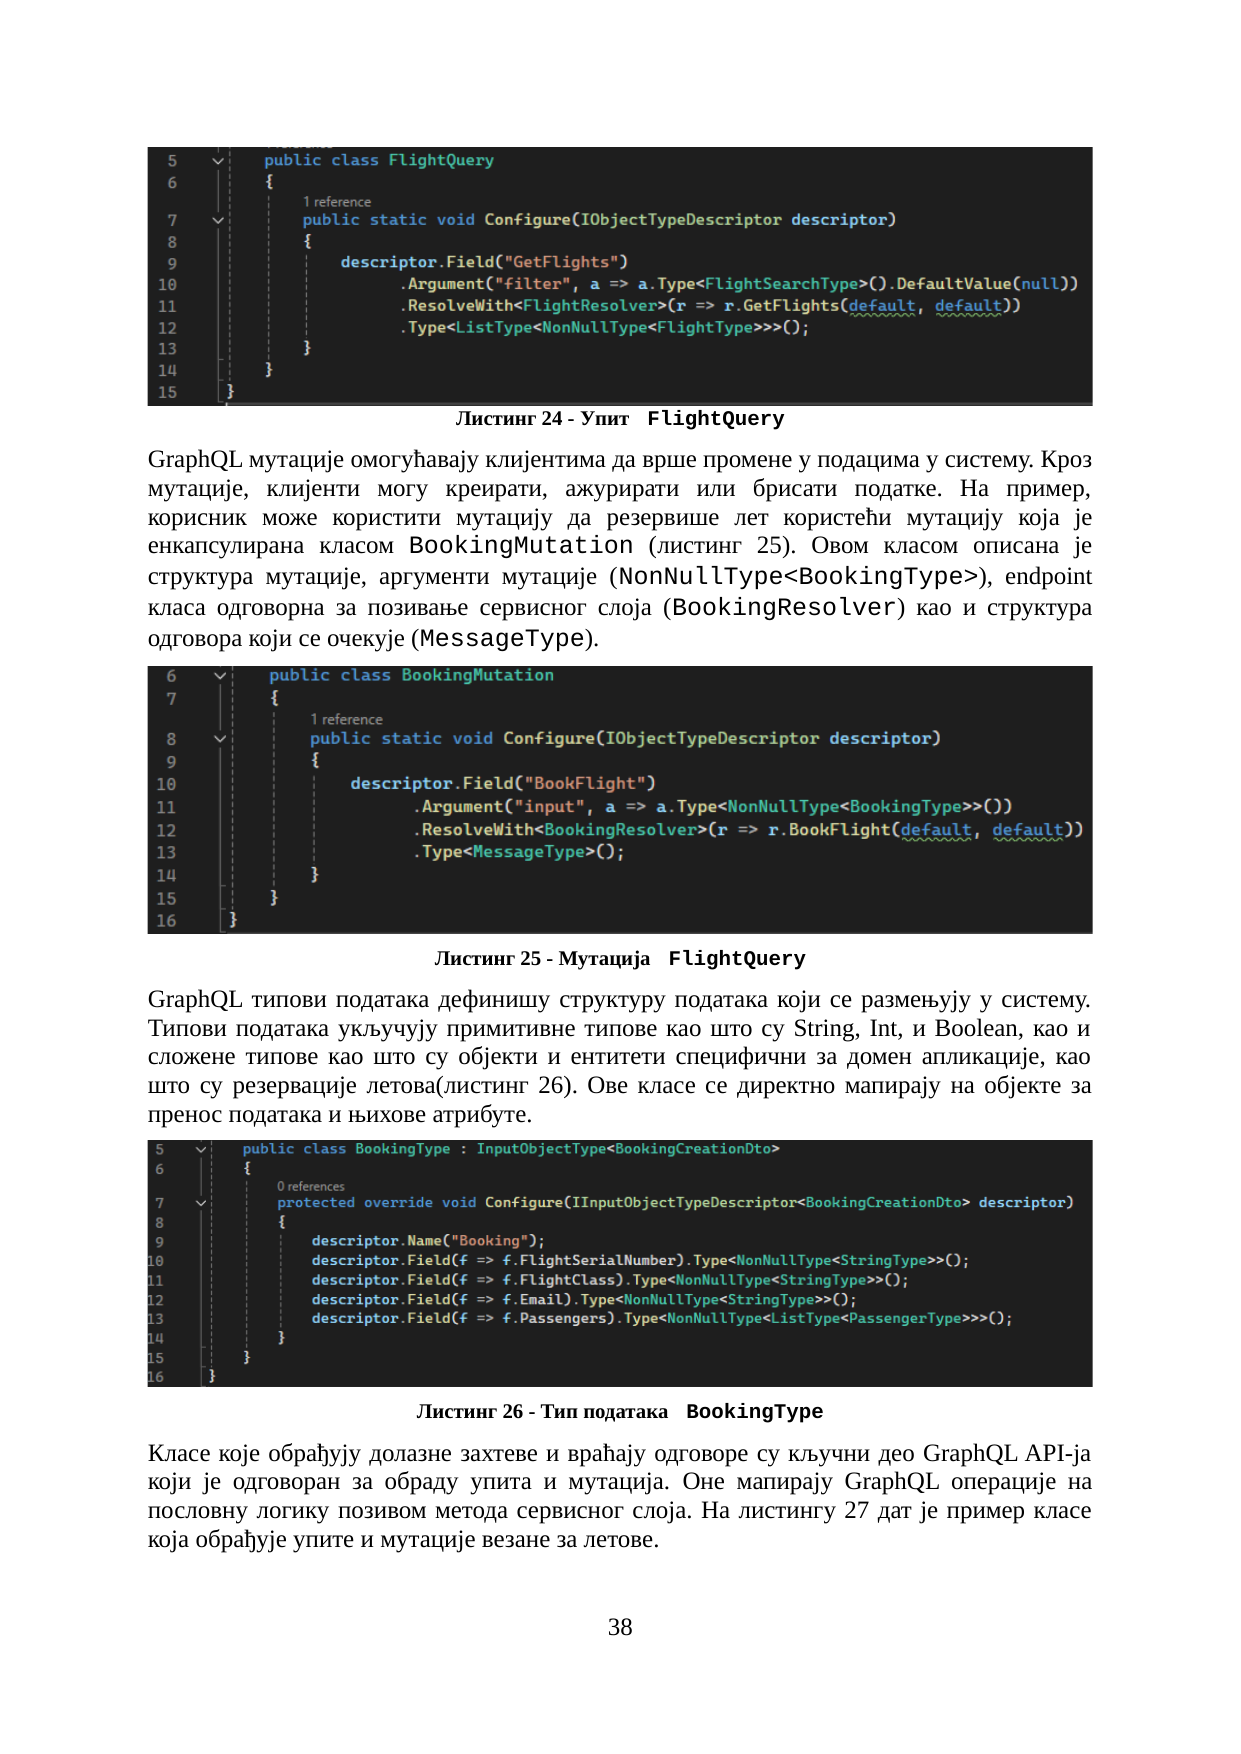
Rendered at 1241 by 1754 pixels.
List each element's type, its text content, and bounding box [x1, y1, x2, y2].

text Листинг 26 - Тип података BookingType [148, 1387, 1092, 1425]
picture [147, 147, 1093, 406]
text Листинг 25 - Мутација FlightQuery [148, 934, 1092, 971]
picture [147, 666, 1093, 934]
text Класе које обрађују долазне захтеве и враћају одговоре су кључни део GraphQL API-ja који је одговоран за обраду упита и мутација. Оне мапирају GraphQL операције на пословну логику позивом метода сервисног слоја. На листингу 27 дат је пример класе која обрађује упите и мутације везане за летове. [148, 1438, 1092, 1553]
text Листинг 24 - Упит FlightQuery [148, 406, 1092, 432]
picture [147, 1140, 1093, 1387]
text GraphQL мутације омогућавају клијентима да врше промене у подацима у систему. Кроз мутације, клијенти могу креирати, ажурирати или брисати податке. На пример, корисник може користити мутацију да резервише лет користећи мутацију која је енкапсулирана класом BookingMutation (листинг 25). Овом класом описана је структура мутације, аргументи мутације (NonNullType<BookingType>), endpoint класа одговорна за позивање сервисног слоја (BookingResolver) као и структура одговора који се очекује (MessageType). [148, 444, 1092, 654]
text GraphQL типови података дефинишу структуру података који се размењују у систему. Типови података укључују примитивне типове као што су String, Int, и Boolean, као и сложене типове као што су објекти и ентитети специфични за домен апликације, као што су резервације летова(листинг 26). Ове класе се директно мапирају на објекте за пренос података и њихове атрибуте. [148, 984, 1092, 1128]
